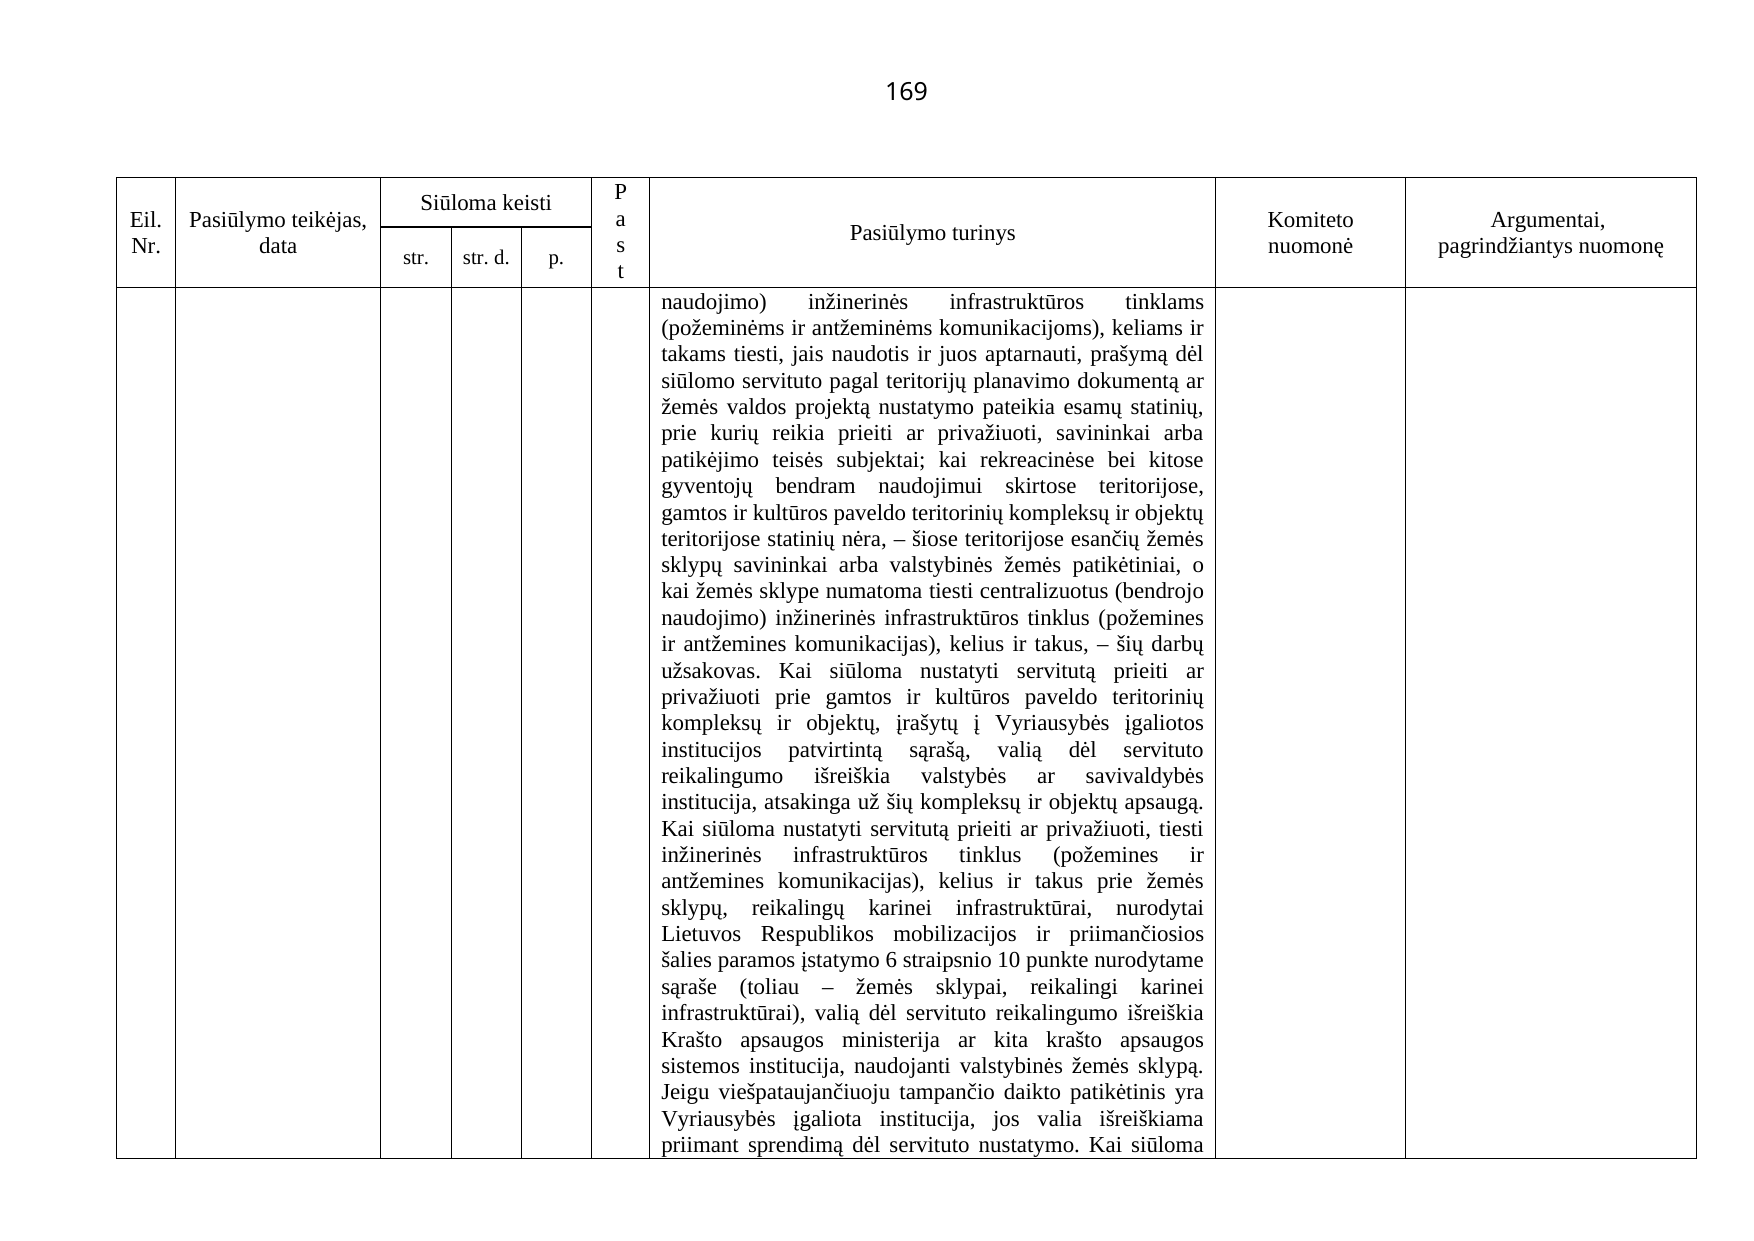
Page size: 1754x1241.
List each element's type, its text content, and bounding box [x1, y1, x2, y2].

table_cell [452, 288, 521, 1157]
table_header Pastabos [592, 178, 649, 287]
table_cell str. d. [452, 228, 521, 287]
table_cell [117, 288, 175, 1157]
table_header Pasiūlymo teikėjas, data [176, 178, 380, 287]
table_cell str. [381, 228, 451, 287]
table_header Siūloma keisti [381, 178, 591, 226]
table_cell [381, 288, 451, 1157]
table_cell [176, 288, 380, 1157]
table_header Argumentai, pagrindžiantys nuomonę [1406, 178, 1696, 287]
table_cell [522, 288, 591, 1157]
table_cell [1406, 288, 1696, 1157]
table_header Pasiūlymo turinys [650, 178, 1215, 287]
table_cell p. [522, 228, 591, 287]
table_cell [592, 288, 649, 1157]
table_cell [1216, 288, 1405, 1157]
table_cell naudojimo) inžinerinės infrastruktūros tinklams (požeminėms ir antžeminėms komunikacijoms), keliams ir takams tiesti, jais naudotis ir juos aptarnauti, prašymą dėl siūlomo servituto pagal teritorijų planavimo dokumentą ar žemės valdos projektą nustatymo pateikia esamų statinių, prie kurių reikia prieiti ar privažiuoti, savininkai arba patikėjimo teisės subjektai; kai rekreacinėse bei kitose gyventojų bendram naudojimui skirtose teritorijose, gamtos ir kultūros paveldo teritorinių kompleksų ir objektų teritorijose statinių nėra, – šiose teritorijose esančių žemės sklypų savininkai arba valstybinės žemės patikėtiniai, o kai žemės sklype numatoma tiesti centralizuotus (bendrojo naudojimo) inžinerinės infrastruktūros tinklus (požemines ir antžemines komunikacijas), kelius ir takus, – šių darbų užsakovas. Kai siūloma nustatyti servitutą prieiti ar privažiuoti prie gamtos ir kultūros paveldo teritorinių kompleksų ir objektų, įrašytų į Vyriausybės įgaliotos institucijos patvirtintą sąrašą, valią dėl servituto reikalingumo išreiškia valstybės ar savivaldybės institucija, atsakinga už šių kompleksų ir objektų apsaugą. Kai siūloma nustatyti servitutą prieiti ar privažiuoti, tiesti inžinerinės infrastruktūros tinklus (požemines ir antžemines komunikacijas), kelius ir takus prie žemės sklypų, reikalingų karinei infrastruktūrai, nurodytai Lietuvos Respublikos mobilizacijos ir priimančiosios šalies paramos įstatymo 6 straipsnio 10 punkte nurodytame sąraše (toliau – žemės sklypai, reikalingi karinei infrastruktūrai), valią dėl servituto reikalingumo išreiškia Krašto apsaugos ministerija ar kita krašto apsaugos sistemos institucija, naudojanti valstybinės žemės sklypą. Jeigu viešpataujančiuoju tampančio daikto patikėtinis yra Vyriausybės įgaliota institucija, jos valia išreiškiama priimant sprendimą dėl servituto nustatymo. Kai siūloma [650, 288, 1215, 1157]
table_header Komiteto nuomonė [1216, 178, 1405, 287]
table_header Eil. Nr. [117, 178, 175, 287]
